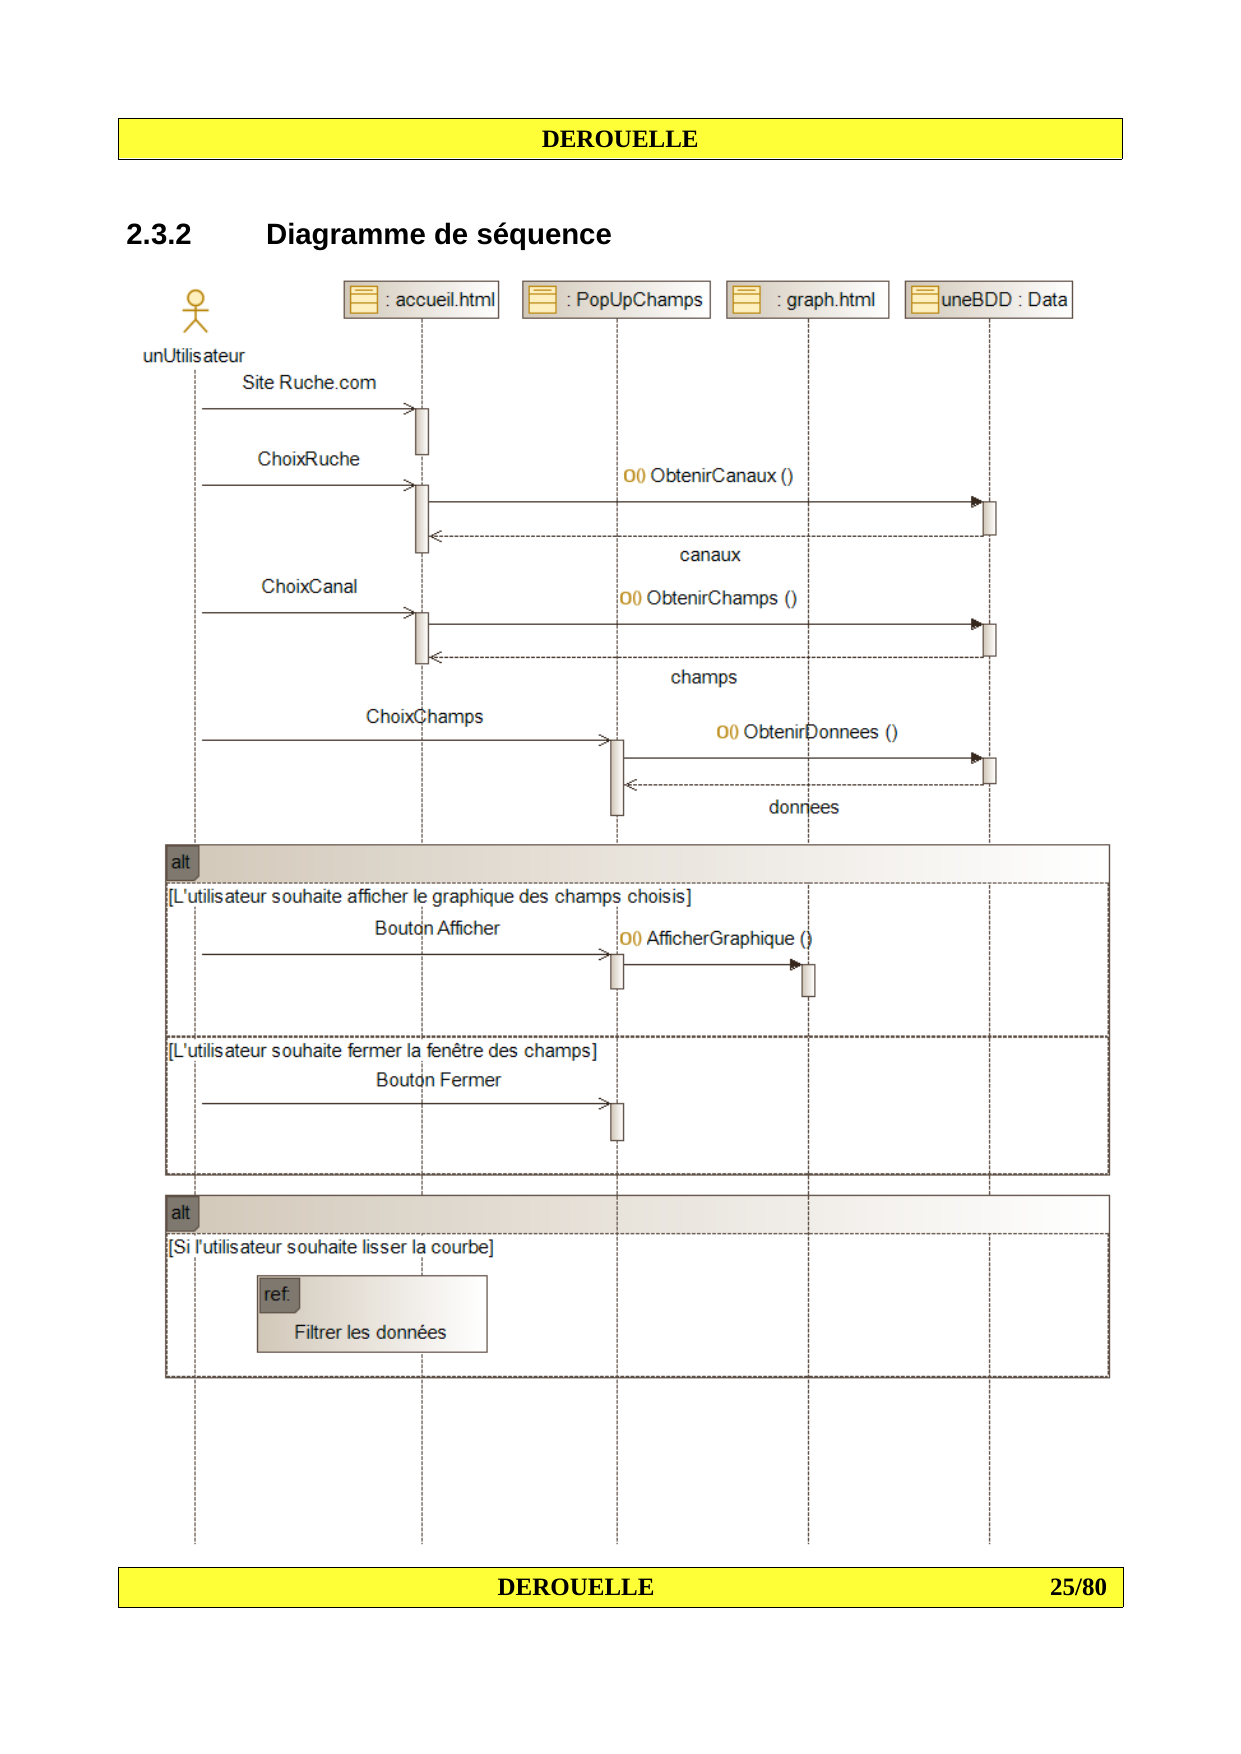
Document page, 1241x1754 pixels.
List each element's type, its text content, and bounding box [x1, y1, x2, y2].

picture [118, 269, 1123, 1557]
subtitle Diagramme de séquence [118, 217, 1122, 251]
